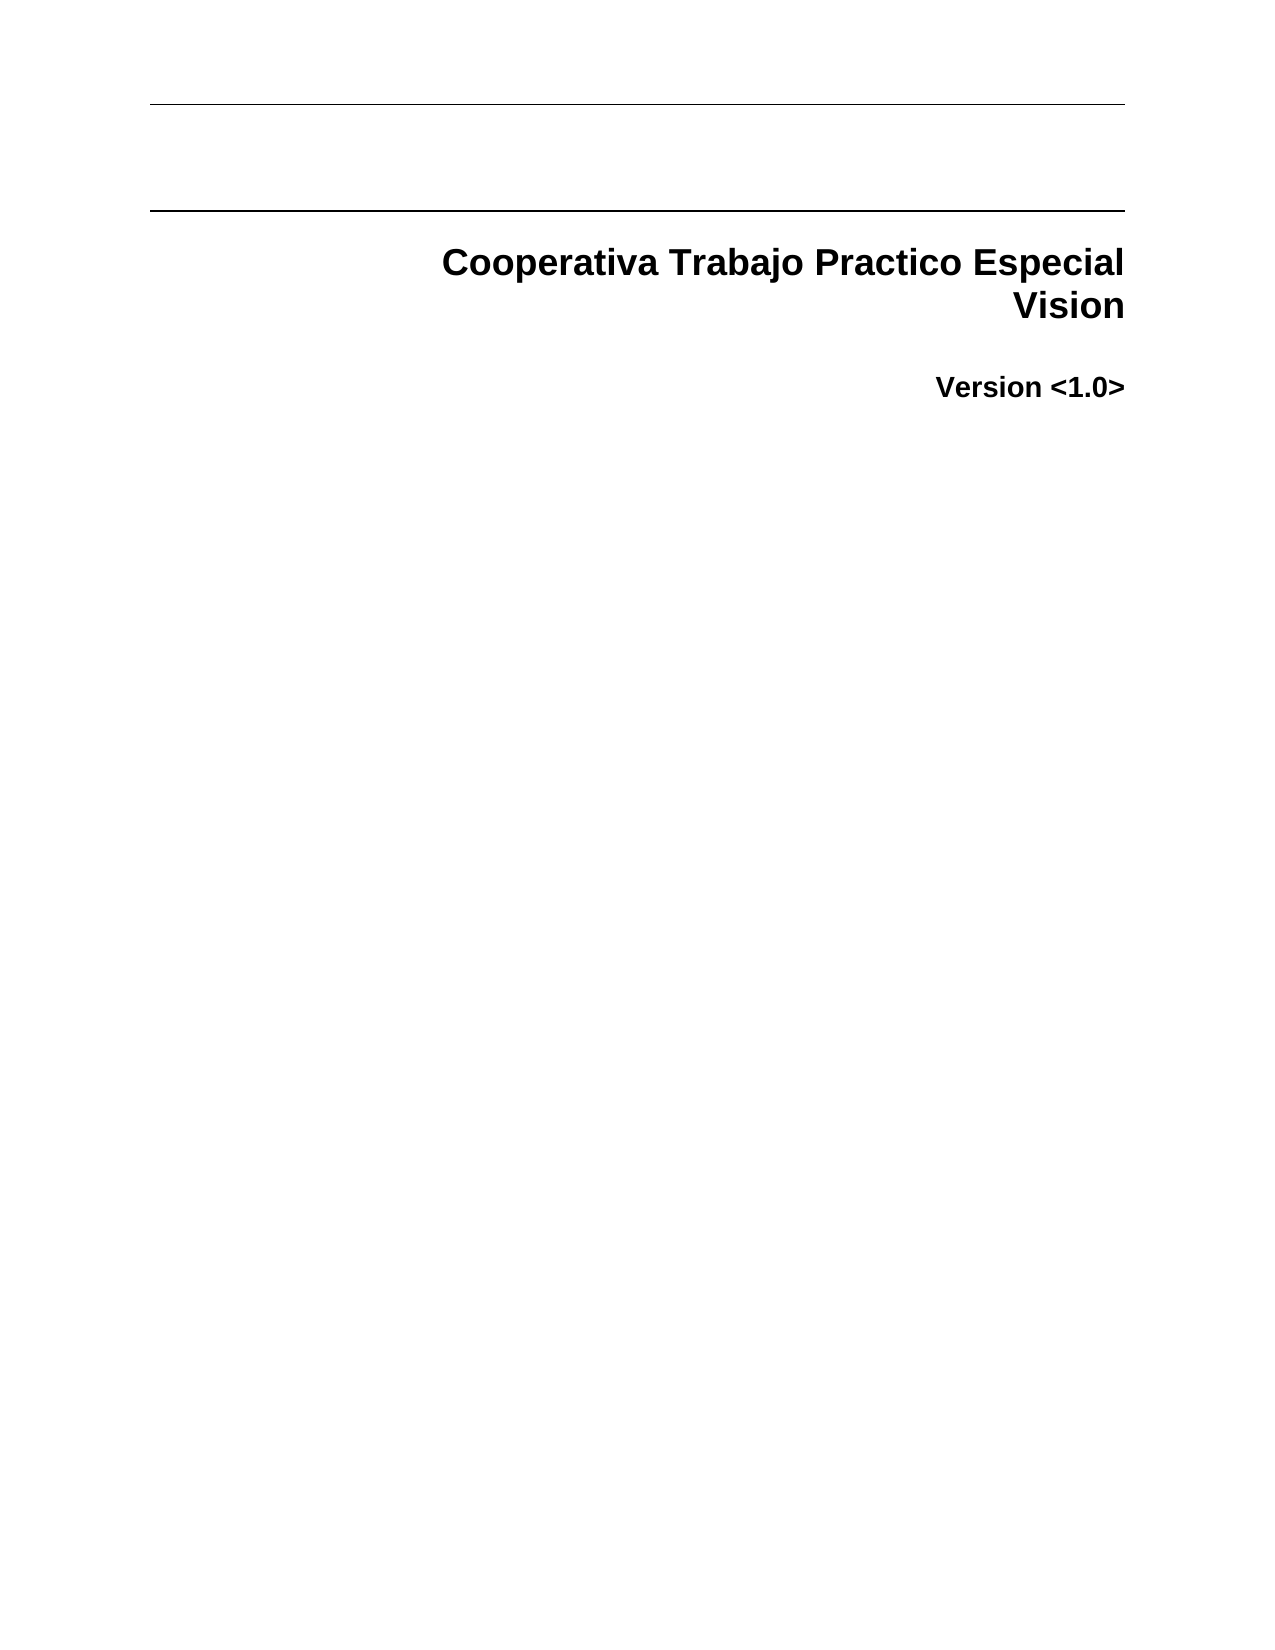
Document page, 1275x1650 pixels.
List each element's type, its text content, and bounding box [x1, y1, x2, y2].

subtitle Version <1.0> [150, 370, 1125, 403]
subtitle Vision [150, 283, 1125, 327]
subtitle Cooperativa Trabajo Practico Especial [150, 240, 1125, 283]
